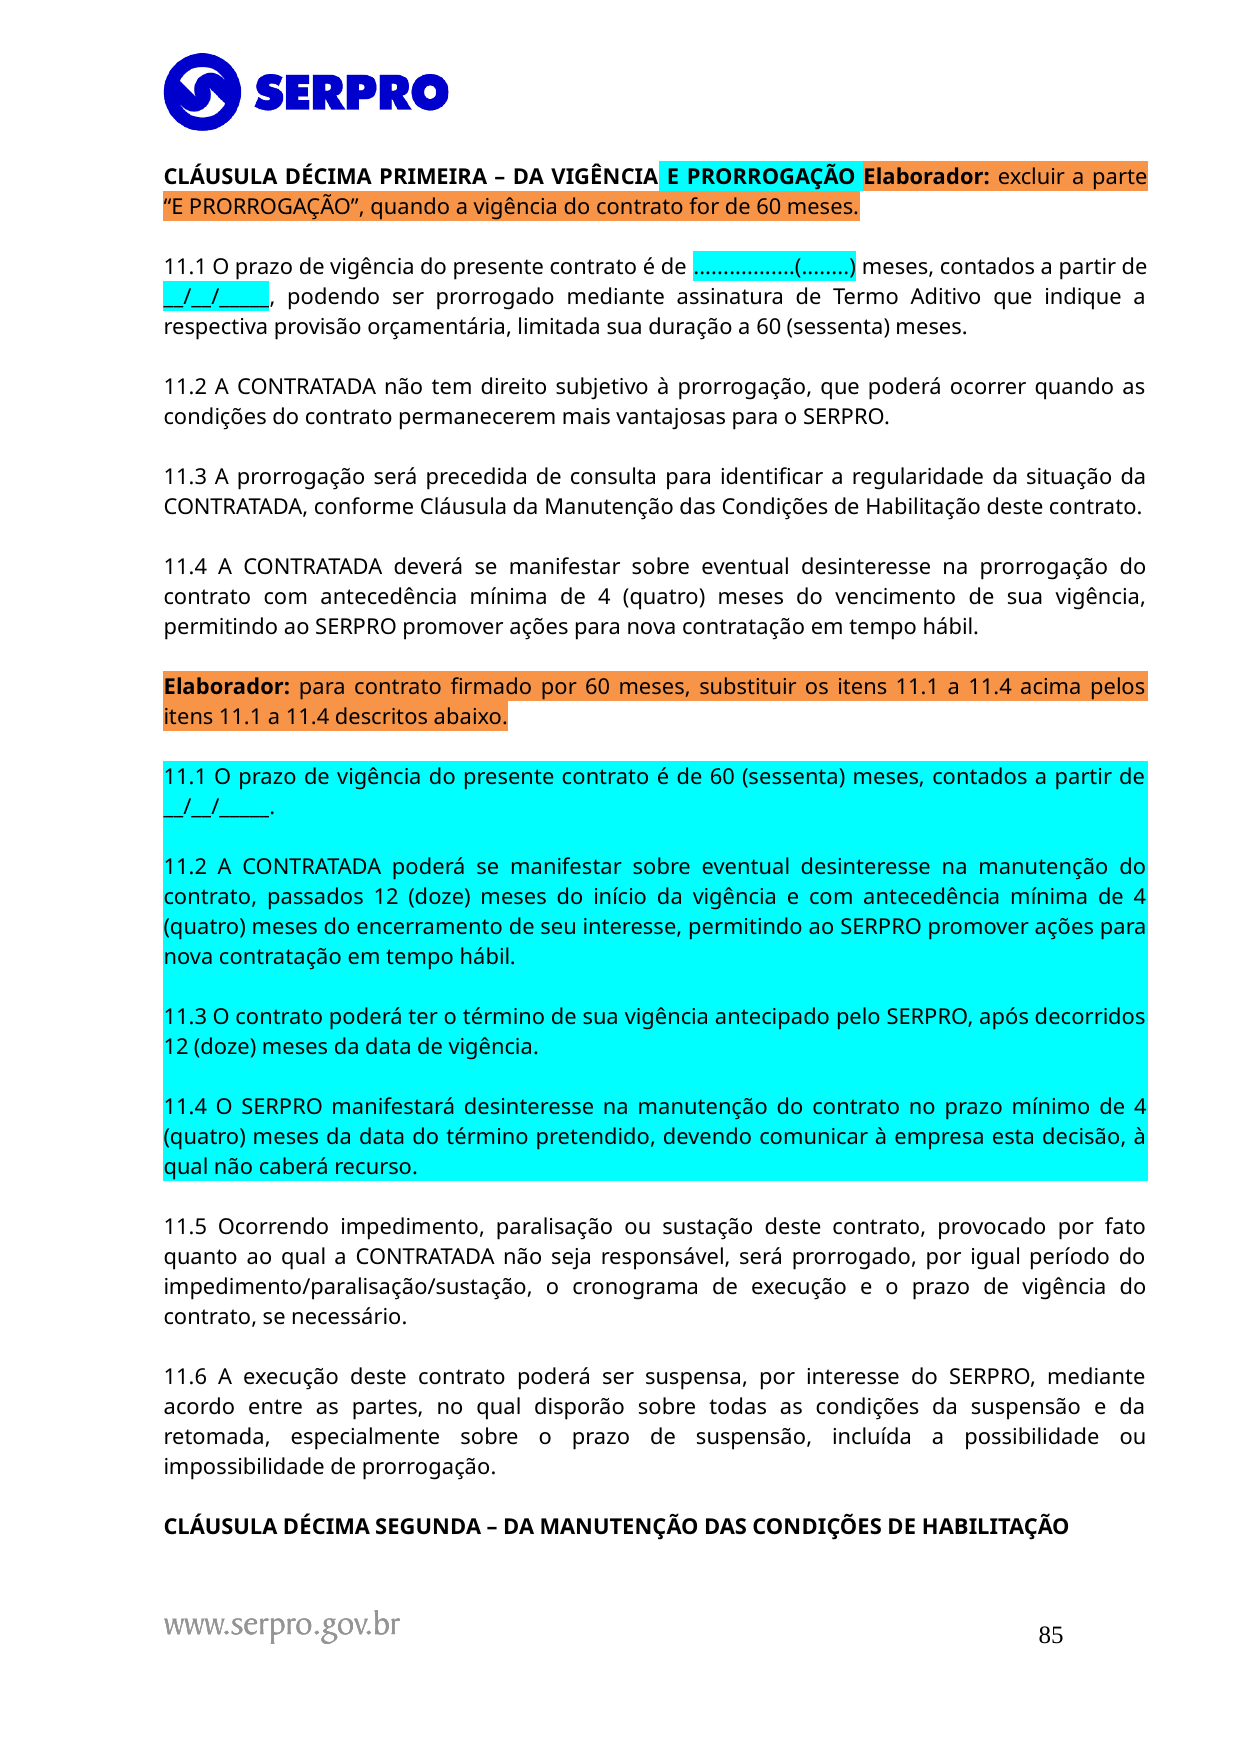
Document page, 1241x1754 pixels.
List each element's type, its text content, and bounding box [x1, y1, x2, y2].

text 11.4 A CONTRATADA deverá se manifestar sobre eventual desinteresse na prorrogação do contrato com antecedência mínima de 4 (quatro) meses do vencimento de sua vigência, permitindo ao SERPRO promover ações para nova contratação em tempo hábil. [163, 551, 1148, 641]
text 11.6 A execução deste contrato poderá ser suspensa, por interesse do SERPRO, mediante acordo entre as partes, no qual disporão sobre todas as condições da suspensão e da retomada, especialmente sobre o prazo de suspensão, incluída a possibilidade ou impossibilidade de prorrogação. [163, 1361, 1148, 1481]
text 11.3 O contrato poderá ter o término de sua vigência antecipado pelo SERPRO, após decorridos 12 (doze) meses da data de vigência. [163, 1001, 1148, 1061]
text 11.3 A prorrogação será precedida de consulta para identificar a regularidade da situação da CONTRATADA, conforme Cláusula da Manutenção das Condições de Habilitação deste contrato. [163, 461, 1148, 521]
picture [169, 1610, 395, 1644]
text 11.5 Ocorrendo impedimento, paralisação ou sustação deste contrato, provocado por fato quanto ao qual a CONTRATADA não seja responsável, será prorrogado, por igual período do impedimento/paralisação/sustação, o cronograma de execução e o prazo de vigência do contrato, se necessário. [163, 1211, 1148, 1331]
text CLÁUSULA DÉCIMA PRIMEIRA – DA VIGÊNCIA E PRORROGAÇÃO Elaborador: excluir a parte “E PRORROGAÇÃO”, quando a vigência do contrato for de 60 meses. [163, 161, 1148, 221]
text 11.1 O prazo de vigência do presente contrato é de .................(........) meses, contados a partir de __/__/_____, podendo ser prorrogado mediante assinatura de Termo Aditivo que indique a respectiva provisão orçamentária, limitada sua duração a 60 (sessenta) meses. [163, 251, 1148, 341]
text CLÁUSULA DÉCIMA SEGUNDA – DA MANUTENÇÃO DAS CONDIÇÕES DE HABILITAÇÃO [163, 1511, 1148, 1541]
text 11.2 A CONTRATADA poderá se manifestar sobre eventual desinteresse na manutenção do contrato, passados 12 (doze) meses do início da vigência e com antecedência mínima de 4 (quatro) meses do encerramento de seu interesse, permitindo ao SERPRO promover ações para nova contratação em tempo hábil. [163, 851, 1148, 971]
text 11.4 O SERPRO manifestará desinteresse na manutenção do contrato no prazo mínimo de 4 (quatro) meses da data do término pretendido, devendo comunicar à empresa esta decisão, à qual não caberá recurso. [163, 1091, 1148, 1181]
text 11.2 A CONTRATADA não tem direito subjetivo à prorrogação, que poderá ocorrer quando as condições do contrato permanecerem mais vantajosas para o SERPRO. [163, 371, 1148, 431]
picture [163, 53, 449, 131]
text Elaborador: para contrato firmado por 60 meses, substituir os itens 11.1 a 11.4 acima pelos itens 11.1 a 11.4 descritos abaixo. [163, 671, 1148, 731]
text 11.1 O prazo de vigência do presente contrato é de 60 (sessenta) meses, contados a partir de __/__/_____. [163, 761, 1148, 821]
